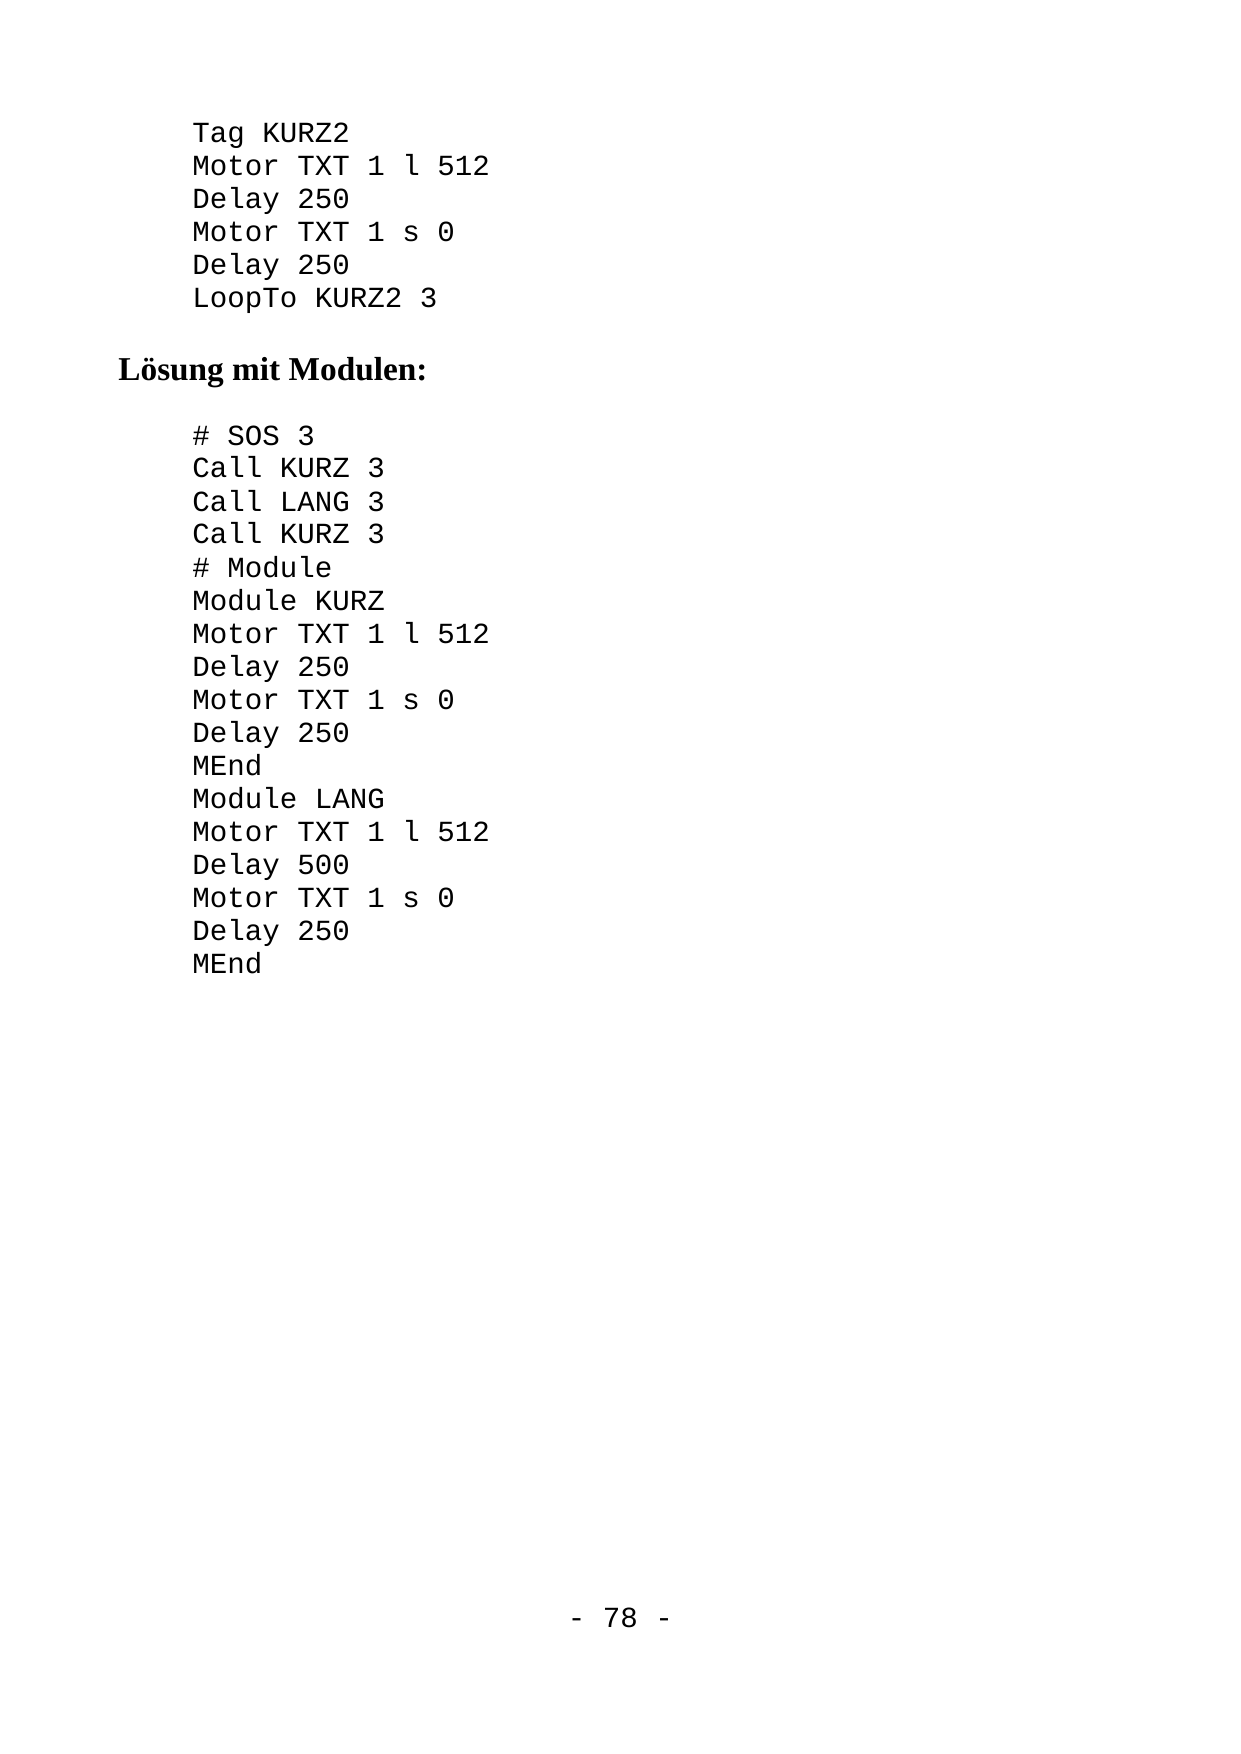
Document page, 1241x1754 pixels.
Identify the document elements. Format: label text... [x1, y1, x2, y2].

text Motor TXT 1 l 512 [118, 619, 1122, 652]
text Motor TXT 1 s 0 [118, 685, 1122, 718]
text Delay 250 [118, 718, 1122, 751]
text # SOS 3 [118, 421, 1122, 454]
text # Module [118, 553, 1122, 586]
text MEnd [118, 751, 1122, 784]
text Call KURZ 3 [118, 454, 1122, 487]
text Motor TXT 1 s 0 [118, 883, 1122, 916]
text Module LANG [118, 784, 1122, 817]
text Lösung mit Modulen: [118, 349, 1122, 388]
text Call LANG 3 [118, 487, 1122, 520]
text Delay 250 [118, 916, 1122, 949]
text Call KURZ 3 [118, 520, 1122, 553]
text Delay 250 [118, 184, 1122, 217]
text MEnd [118, 949, 1122, 982]
text LoopTo KURZ2 3 [118, 283, 1122, 316]
text Tag KURZ2 [118, 118, 1122, 151]
text Delay 250 [118, 250, 1122, 283]
text Module KURZ [118, 586, 1122, 619]
text Motor TXT 1 s 0 [118, 217, 1122, 250]
text Motor TXT 1 l 512 [118, 817, 1122, 850]
text Motor TXT 1 l 512 [118, 151, 1122, 184]
text Delay 500 [118, 850, 1122, 883]
text Delay 250 [118, 652, 1122, 685]
